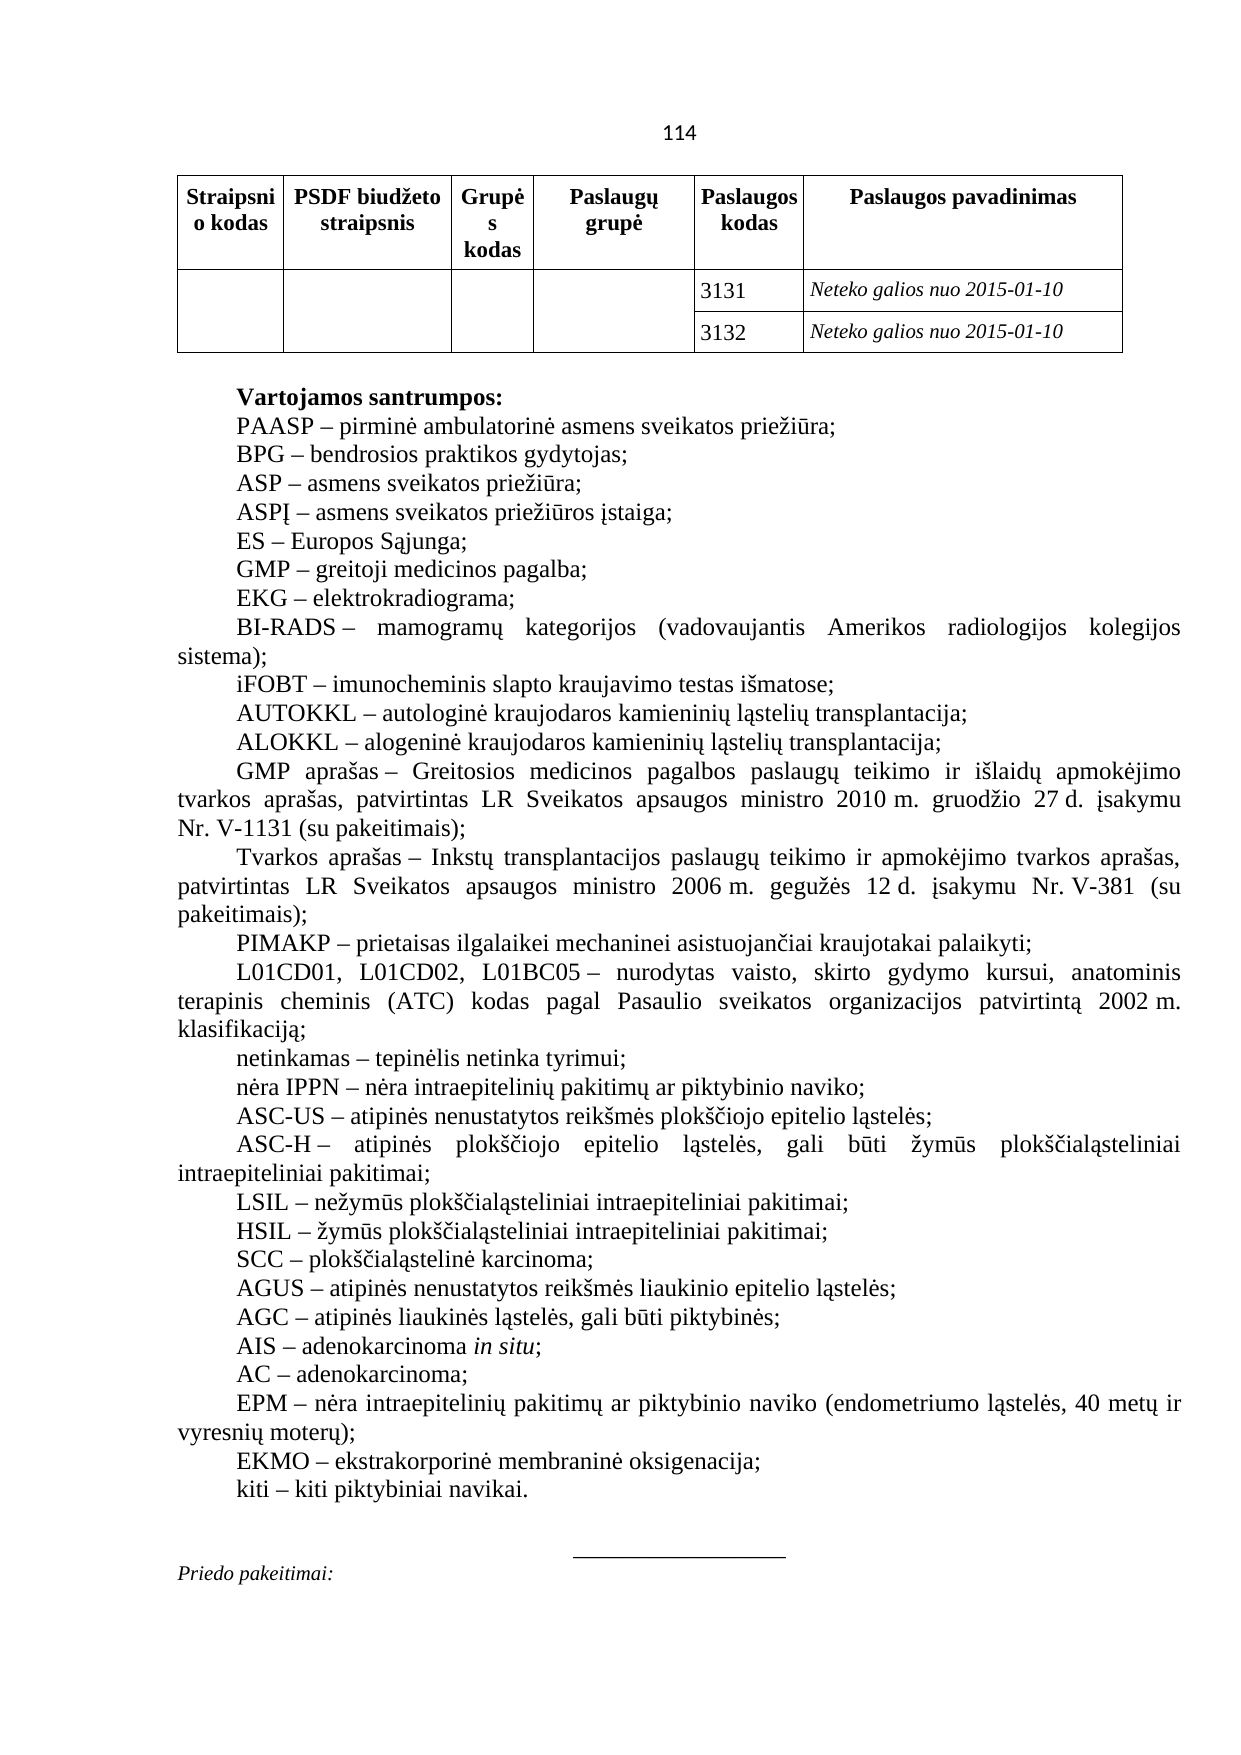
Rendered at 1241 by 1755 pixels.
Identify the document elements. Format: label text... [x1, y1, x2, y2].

table_cell [178, 311, 283, 352]
text EKG – elektrokradiograma; [177, 583, 1181, 612]
table_header Straipsnio kodas [178, 176, 283, 269]
text HSIL – žymūs plokščialąsteliniai intraepiteliniai pakitimai; [177, 1216, 1181, 1244]
text GMP aprašas – Greitosios medicinos pagalbos paslaugų teikimo ir išlaidų apmokėjimo tvarkos aprašas, patvirtintas LR Sveikatos apsaugos ministro 2010 m. gruodžio 27 d. įsakymu Nr. V-1131 (su pakeitimais); [177, 756, 1181, 842]
text Tvarkos aprašas – Inkstų transplantacijos paslaugų teikimo ir apmokėjimo tvarkos aprašas, patvirtintas LR Sveikatos apsaugos ministro 2006 m. gegužės 12 d. įsakymu Nr. V-381 (su pakeitimais); [177, 842, 1181, 928]
table_header PSDF biudžeto straipsnis [284, 176, 451, 269]
table_cell [534, 311, 694, 352]
text LSIL – nežymūs plokščialąsteliniai intraepiteliniai pakitimai; [177, 1187, 1181, 1216]
table_cell Neteko galios nuo 2015-01-10 [804, 312, 1122, 352]
text ASPĮ – asmens sveikatos priežiūros įstaiga; [177, 497, 1181, 526]
text L01CD01, L01CD02, L01BC05 – nurodytas vaisto, skirto gydymo kursui, anatominis terapinis cheminis (ATC) kodas pagal Pasaulio sveikatos organizacijos patvirtintą 2002 m. klasifikaciją; [177, 957, 1181, 1043]
table_cell [534, 270, 694, 311]
table_cell 3132 [695, 312, 803, 352]
text EKMO – ekstrakorporinė membraninė oksigenacija; [177, 1446, 1181, 1474]
table_cell Neteko galios nuo 2015-01-10 [804, 270, 1122, 311]
text ALOKKL – alogeninė kraujodaros kamieninių ląstelių transplantacija; [177, 727, 1181, 756]
table_header Grupės kodas [452, 176, 533, 269]
table_cell [178, 270, 283, 311]
table_header Paslaugos pavadinimas [804, 176, 1122, 269]
text BPG – bendrosios praktikos gydytojas; [177, 439, 1181, 468]
text iFOBT – imunocheminis slapto kraujavimo testas išmatose; [177, 669, 1181, 698]
text AUTOKKL – autologinė kraujodaros kamieninių ląstelių transplantacija; [177, 698, 1181, 727]
table_header Paslaugų grupė [534, 176, 694, 269]
text PIMAKP – prietaisas ilgalaikei mechaninei asistuojančiai kraujotakai palaikyti; [177, 928, 1181, 957]
text EPM – nėra intraepitelinių pakitimų ar piktybinio naviko (endometriumo ląstelės, 40 metų ir vyresnių moterų); [177, 1388, 1181, 1446]
text ES – Europos Sąjunga; [177, 526, 1181, 554]
table_cell [452, 270, 533, 311]
text nėra IPPN – nėra intraepitelinių pakitimų ar piktybinio naviko; [177, 1072, 1181, 1101]
text GMP – greitoji medicinos pagalba; [177, 554, 1181, 583]
table_cell [284, 270, 451, 352]
text Vartojamos santrumpos: [177, 382, 1181, 411]
table_cell 3131 [695, 270, 803, 311]
text BI-RADS – mamogramų kategorijos (vadovaujantis Amerikos radiologijos kolegijos sistema); [177, 612, 1181, 669]
table_header Paslaugos kodas [695, 176, 803, 269]
text ASP – asmens sveikatos priežiūra; [177, 468, 1181, 497]
text AC – adenokarcinoma; [177, 1359, 1181, 1388]
text ASC-H – atipinės plokščiojo epitelio ląstelės, gali būti žymūs plokščialąsteliniai intraepiteliniai pakitimai; [177, 1129, 1181, 1187]
text AGUS – atipinės nenustatytos reikšmės liaukinio epitelio ląstelės; [177, 1273, 1181, 1302]
text Priedo pakeitimai: [177, 1561, 1181, 1585]
text ASC-US – atipinės nenustatytos reikšmės plokščiojo epitelio ląstelės; [177, 1101, 1181, 1129]
text _________________ [177, 1532, 1181, 1561]
text AIS – adenokarcinoma in situ; [177, 1331, 1181, 1359]
text netinkamas – tepinėlis netinka tyrimui; [177, 1043, 1181, 1072]
text SCC – plokščialąstelinė karcinoma; [177, 1244, 1181, 1273]
text AGC – atipinės liaukinės ląstelės, gali būti piktybinės; [177, 1302, 1181, 1331]
text PAASP – pirminė ambulatorinė asmens sveikatos priežiūra; [177, 411, 1181, 439]
text kiti – kiti piktybiniai navikai. [177, 1474, 1181, 1503]
table_cell [452, 311, 533, 352]
